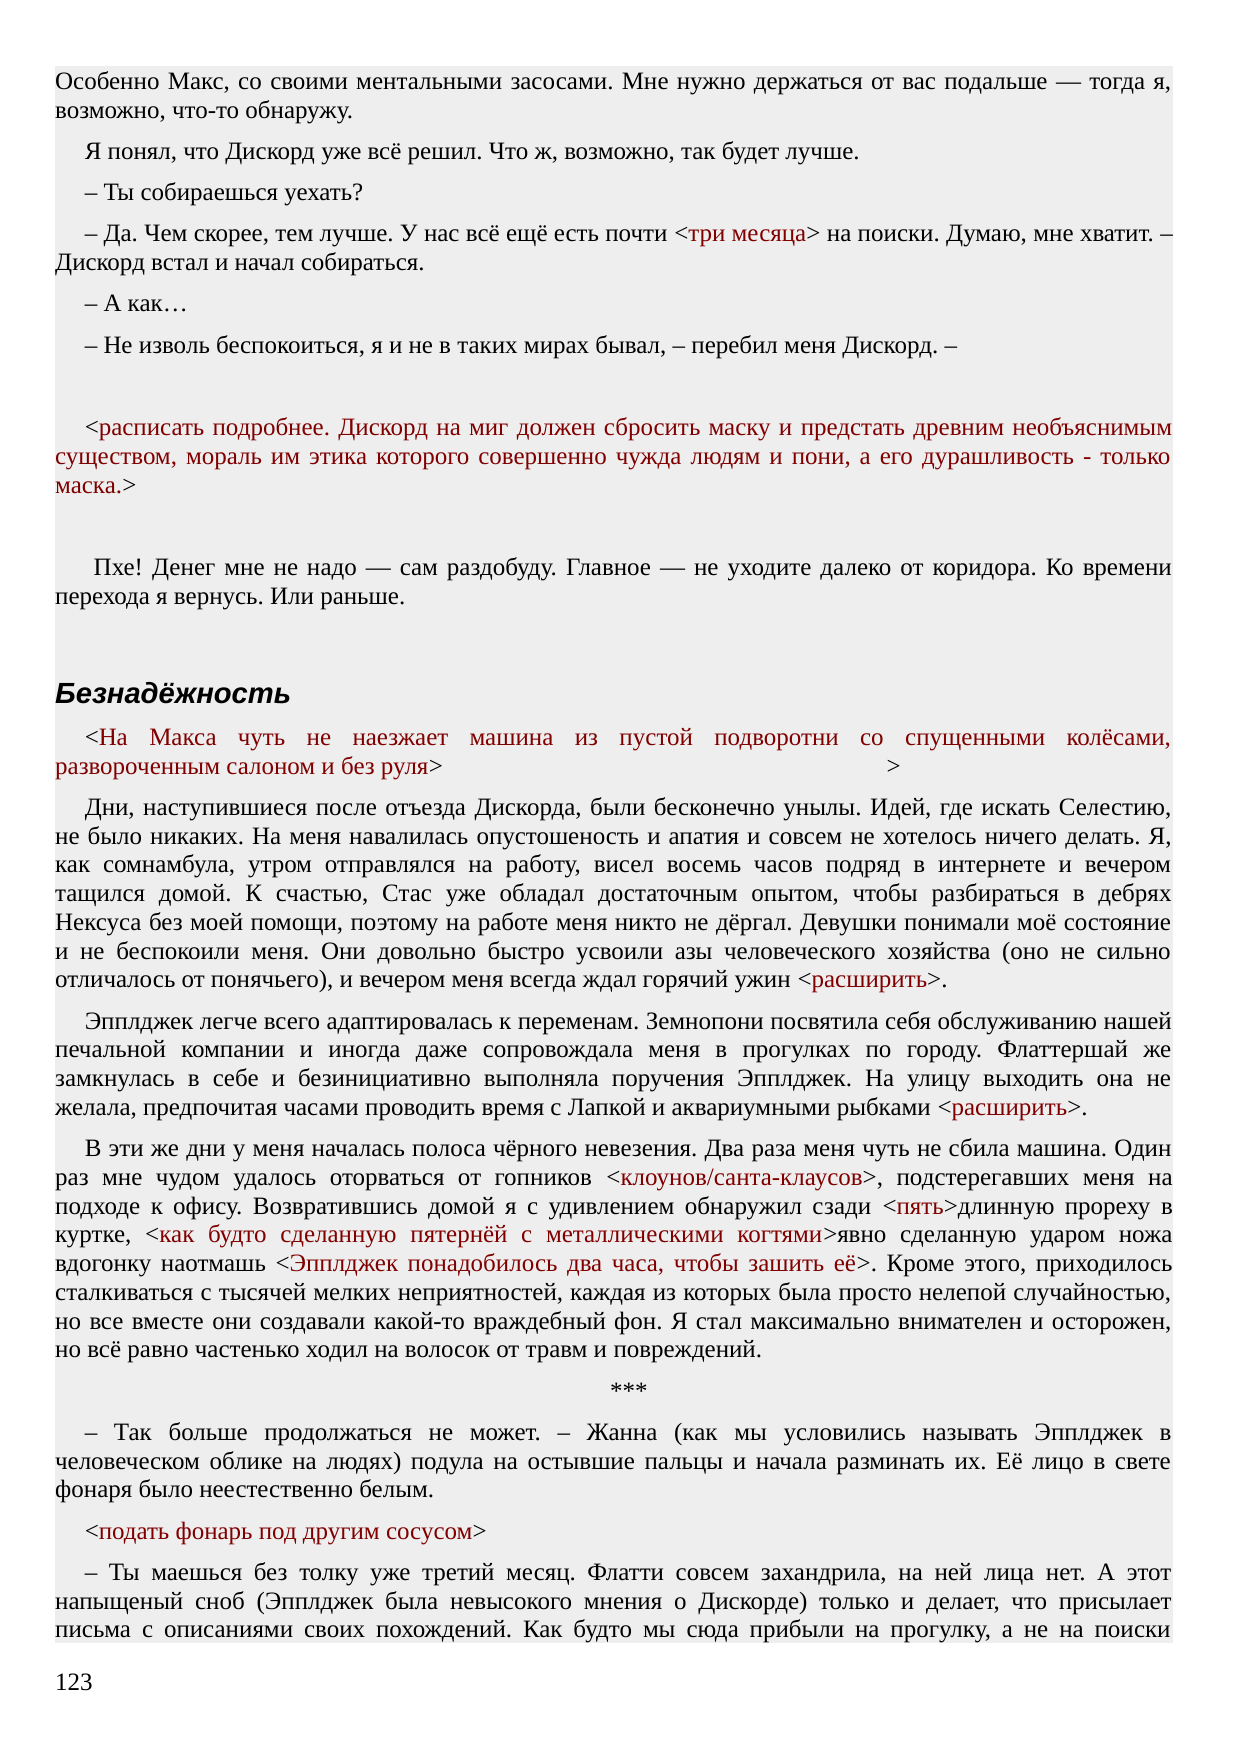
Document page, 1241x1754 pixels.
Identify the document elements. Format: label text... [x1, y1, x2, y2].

text <подать фонарь под другим сосусом> [55, 1516, 1173, 1544]
subtitle Безнадёжность [55, 676, 1173, 709]
text Дни, наступившиеся после отъезда Дискорда, были бесконечно унылы. Идей, где искать Селестию, не было никаких. На меня навалилась опустошеность и апатия и совсем не хотелось ничего делать. Я, как сомнамбула, утром отправлялся на работу, висел восемь часов подряд в интернете и вечером тащился домой. К счастью, Стас уже обладал достаточным опытом, чтобы разбираться в дебрях Нексуса без моей помощи, поэтому на работе меня никто не дёргал. Девушки понимали моё состояние и не беспокоили меня. Они довольно быстро усвоили азы человеческого хозяйства (оно не сильно отличалось от понячьего), и вечером меня всегда ждал горячий ужин <расширить>. [55, 792, 1173, 993]
text В эти же дни у меня началась полоса чёрного невезения. Два раза меня чуть не сбила машина. Один раз мне чудом удалось оторваться от гопников <клоунов/санта-клаусов>, подстерегавших меня на подходе к офису. Возвратившись домой я с удивлением обнаружил сзади <пять>длинную прореху в куртке, <как будто сделанную пятернёй с металлическими когтями>явно сделанную ударом ножа вдогонку наотмашь <Эпплджек понадобилось два часа, чтобы зашить её>. Кроме этого, приходилось сталкиваться с тысячей мелких неприятностей, каждая из которых была просто нелепой случайностью, но все вместе они создавали какой-то враждебный фон. Я стал максимально внимателен и осторожен, но всё равно частенько ходил на волосок от травм и повреждений. [55, 1133, 1173, 1363]
text – А как… [55, 288, 1173, 317]
text – Так больше продолжаться не может. – Жанна (как мы условились называть Эпплджек в человеческом облике на людях) подула на остывшие пальцы и начала разминать их. Её лицо в свете фонаря было неестественно белым. [55, 1417, 1173, 1503]
text Эпплджек легче всего адаптировалась к переменам. Земнопони посвятила себя обслуживанию нашей печальной компании и иногда даже сопровождала меня в прогулках по городу. Флаттершай же замкнулась в себе и безинициативно выполняла поручения Эпплджек. На улицу выходить она не желала, предпочитая часами проводить время с Лапкой и аквариумными рыбками <расширить>. [55, 1006, 1173, 1121]
text *** [55, 1376, 1173, 1404]
text Пхе! Денег мне не надо — сам раздобуду. Главное — не уходите далеко от коридора. Ко времени перехода я вернусь. Или раньше. [55, 552, 1173, 610]
text Особенно Макс, со своими ментальными засосами. Мне нужно держаться от вас подальше — тогда я, возможно, что-то обнаружу. [55, 66, 1173, 123]
text <расписать подробнее. Дискорд на миг должен сбросить маску и предстать древним необъяснимым существом, мораль им этика которого совершенно чужда людям и пони, а его дурашливость - только маска.> [55, 412, 1173, 498]
text – Ты собираешься уехать? [55, 177, 1173, 206]
text – Ты маешься без толку уже третий месяц. Флатти совсем захандрила, на ней лица нет. А этот напыщеный сноб (Эпплджек была невысокого мнения о Дискорде) только и делает, что присылает письма с описаниями своих похождений. Как будто мы сюда прибыли на прогулку, а не на поиски [55, 1557, 1173, 1643]
text Я понял, что Дискорд уже всё решил. Что ж, возможно, так будет лучше. [55, 136, 1173, 165]
text – Да. Чем скорее, тем лучше. У нас всё ещё есть почти <три месяца> на поиски. Думаю, мне хватит. – Дискорд встал и начал собираться. [55, 218, 1173, 276]
text – Не изволь беспокоиться, я и не в таких мирах бывал, – перебил меня Дискорд. – [55, 330, 1173, 358]
text <На Макса чуть не наезжает машина из пустой подворотни со спущенными колёсами, развороченным салоном и без руля> > [55, 722, 1173, 779]
